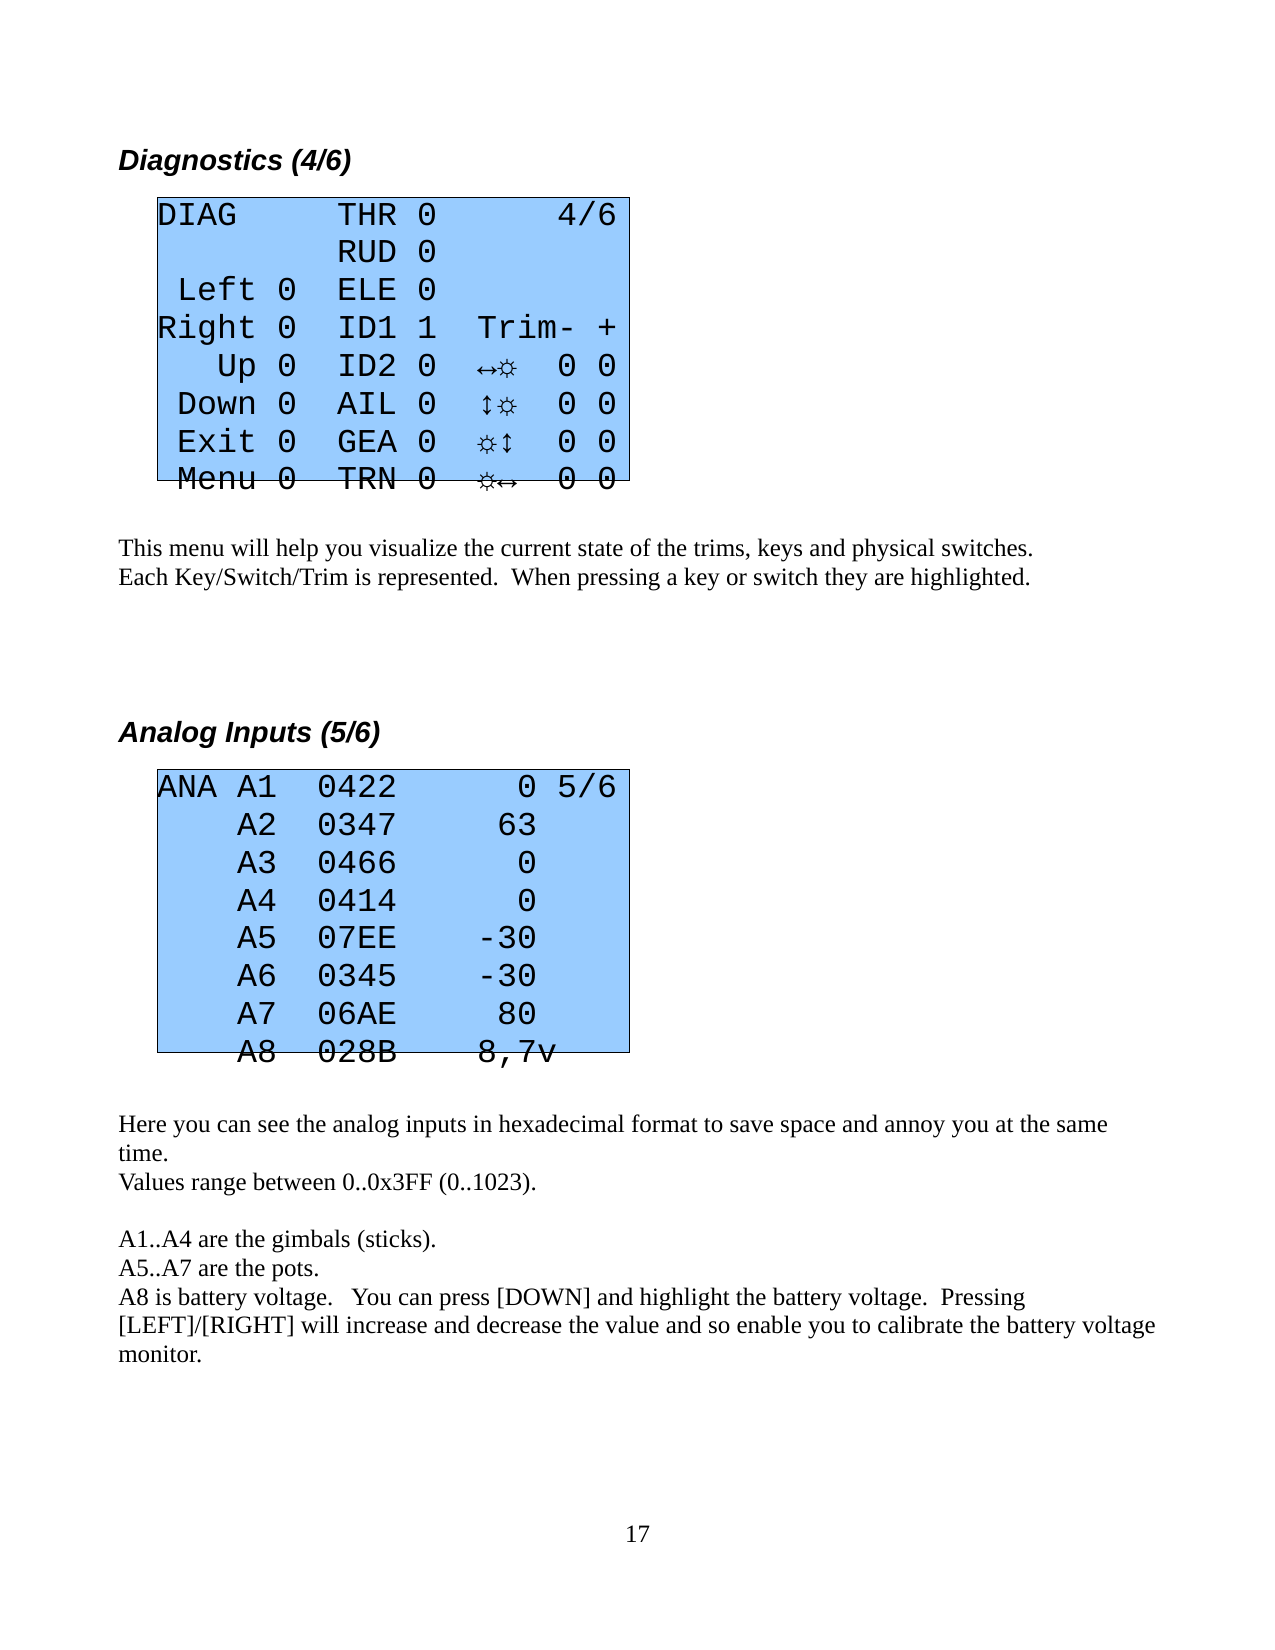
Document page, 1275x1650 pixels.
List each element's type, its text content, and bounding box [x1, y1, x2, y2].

text Values range between 0..0x3FF (0..1023). [118, 1167, 1157, 1196]
text A5..A7 are the pots. [118, 1253, 1157, 1282]
subtitle Analog Inputs (5/6) [118, 716, 1157, 749]
subtitle Diagnostics (4/6) [118, 143, 1157, 177]
text A8 is battery voltage. You can press [DOWN] and highlight the battery voltage. Pressing [LEFT]/[RIGHT] will increase and decrease the value and so enable you to calibrate the battery voltage monitor. [118, 1282, 1157, 1368]
text This menu will help you visualize the current state of the trims, keys and physical switches. [118, 533, 1157, 562]
text Here you can see the analog inputs in hexadecimal format to save space and annoy you at the same time. [118, 1109, 1157, 1167]
text Each Key/Switch/Trim is represented. When pressing a key or switch they are highlighted. [118, 562, 1157, 591]
text A1..A4 are the gimbals (sticks). [118, 1224, 1157, 1253]
